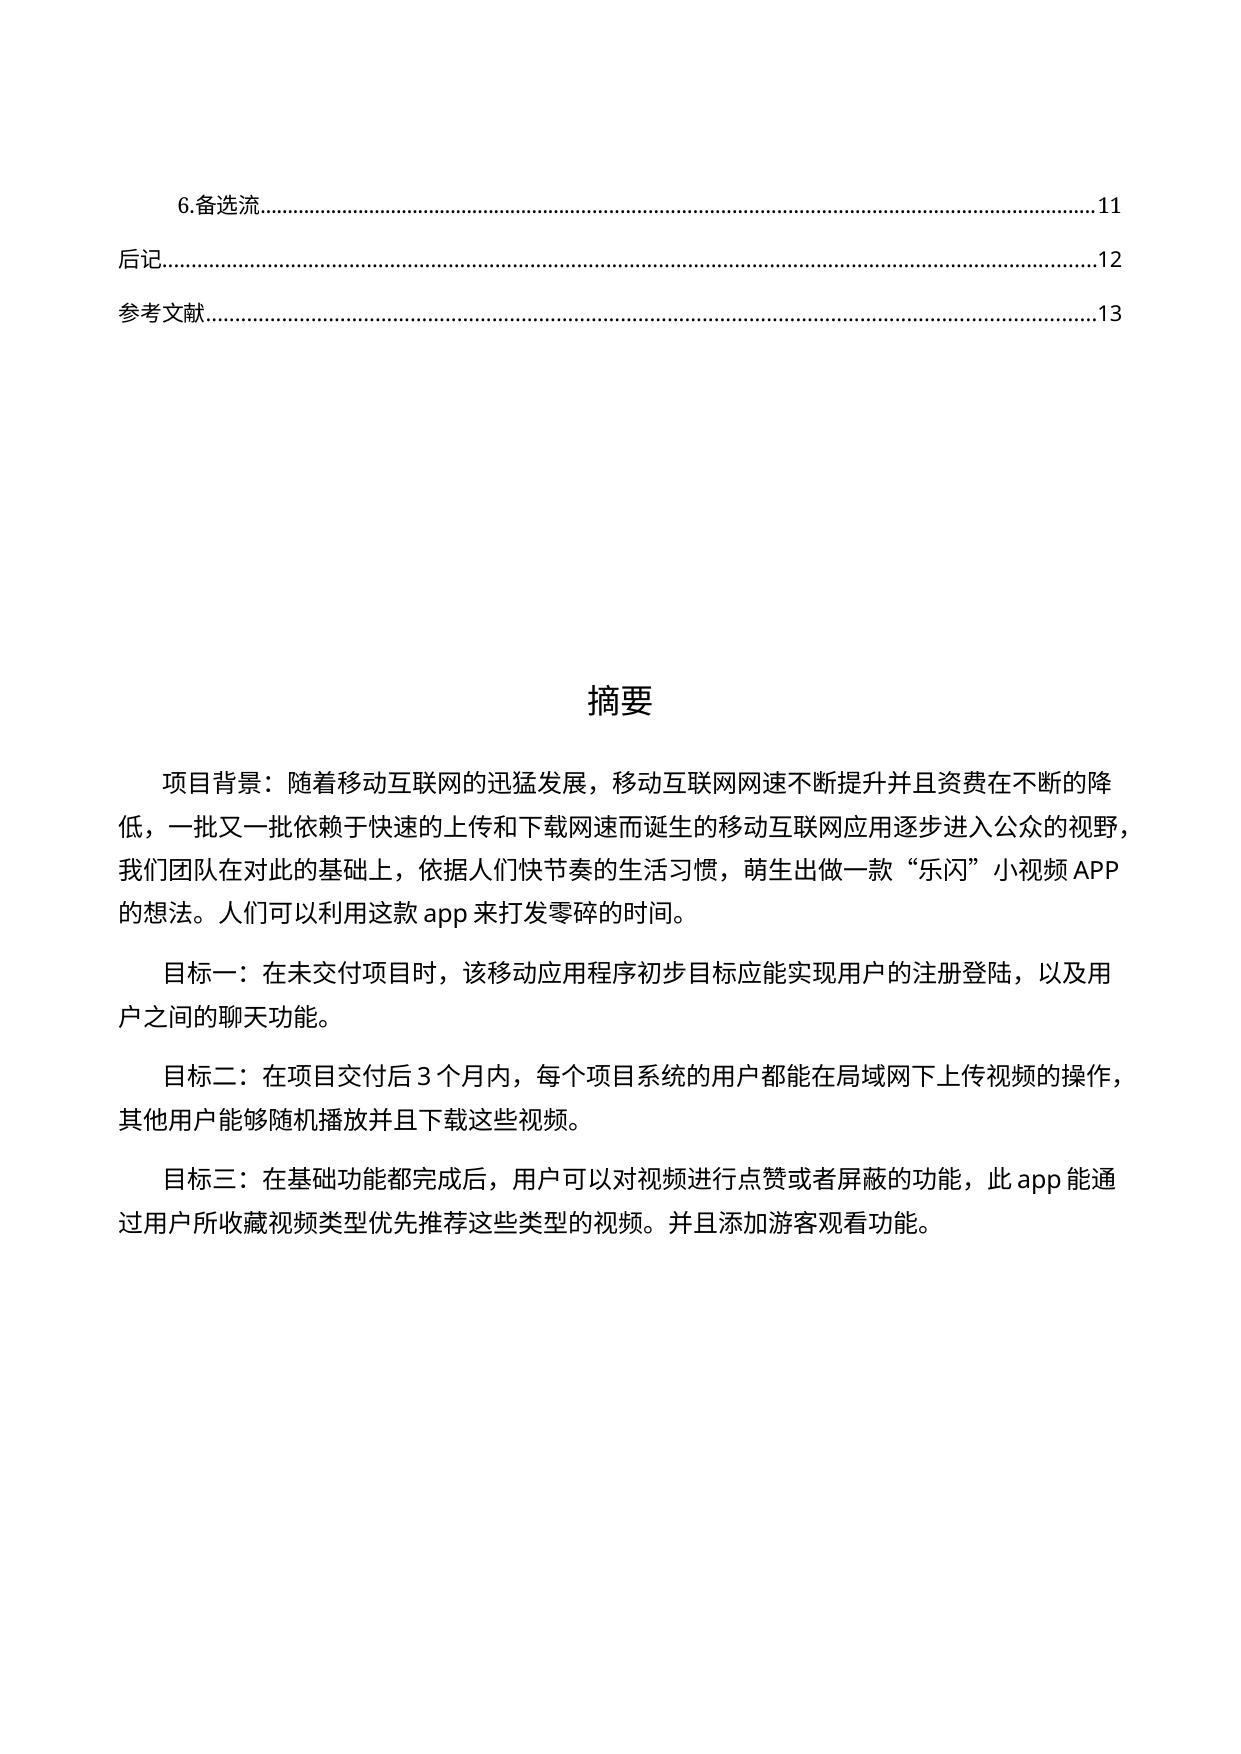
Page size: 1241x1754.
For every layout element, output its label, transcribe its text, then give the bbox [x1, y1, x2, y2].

text 参考文献 13 [118, 296, 1122, 328]
text 目标三：在基础功能都完成后，用户可以对视频进行点赞或者屏蔽的功能，此app能通过用户所收藏视频类型优先推荐这些类型的视频。并且添加游客观看功能。 [118, 1160, 1122, 1239]
text 目标二：在项目交付后3个月内，每个项目系统的用户都能在局域网下上传视频的操作，其他用户能够随机播放并且下载这些视频。 [118, 1057, 1122, 1136]
text 6.备选流 11 [177, 188, 1122, 219]
text 目标一：在未交付项目时，该移动应用程序初步目标应能实现用户的注册登陆，以及用户之间的聊天功能。 [118, 954, 1122, 1033]
text 后记 12 [118, 242, 1122, 274]
text 项目背景：随着移动互联网的迅猛发展，移动互联网网速不断提升并且资费在不断的降低，一批又一批依赖于快速的上传和下载网速而诞生的移动互联网应用逐步进入公众的视野，我们团队在对此的基础上，依据人们快节奏的生活习惯，萌生出做一款“乐闪”小视频APP的想法。人们可以利用这款app来打发零碎的时间。 [118, 764, 1122, 930]
subtitle 摘要 [118, 675, 1122, 723]
